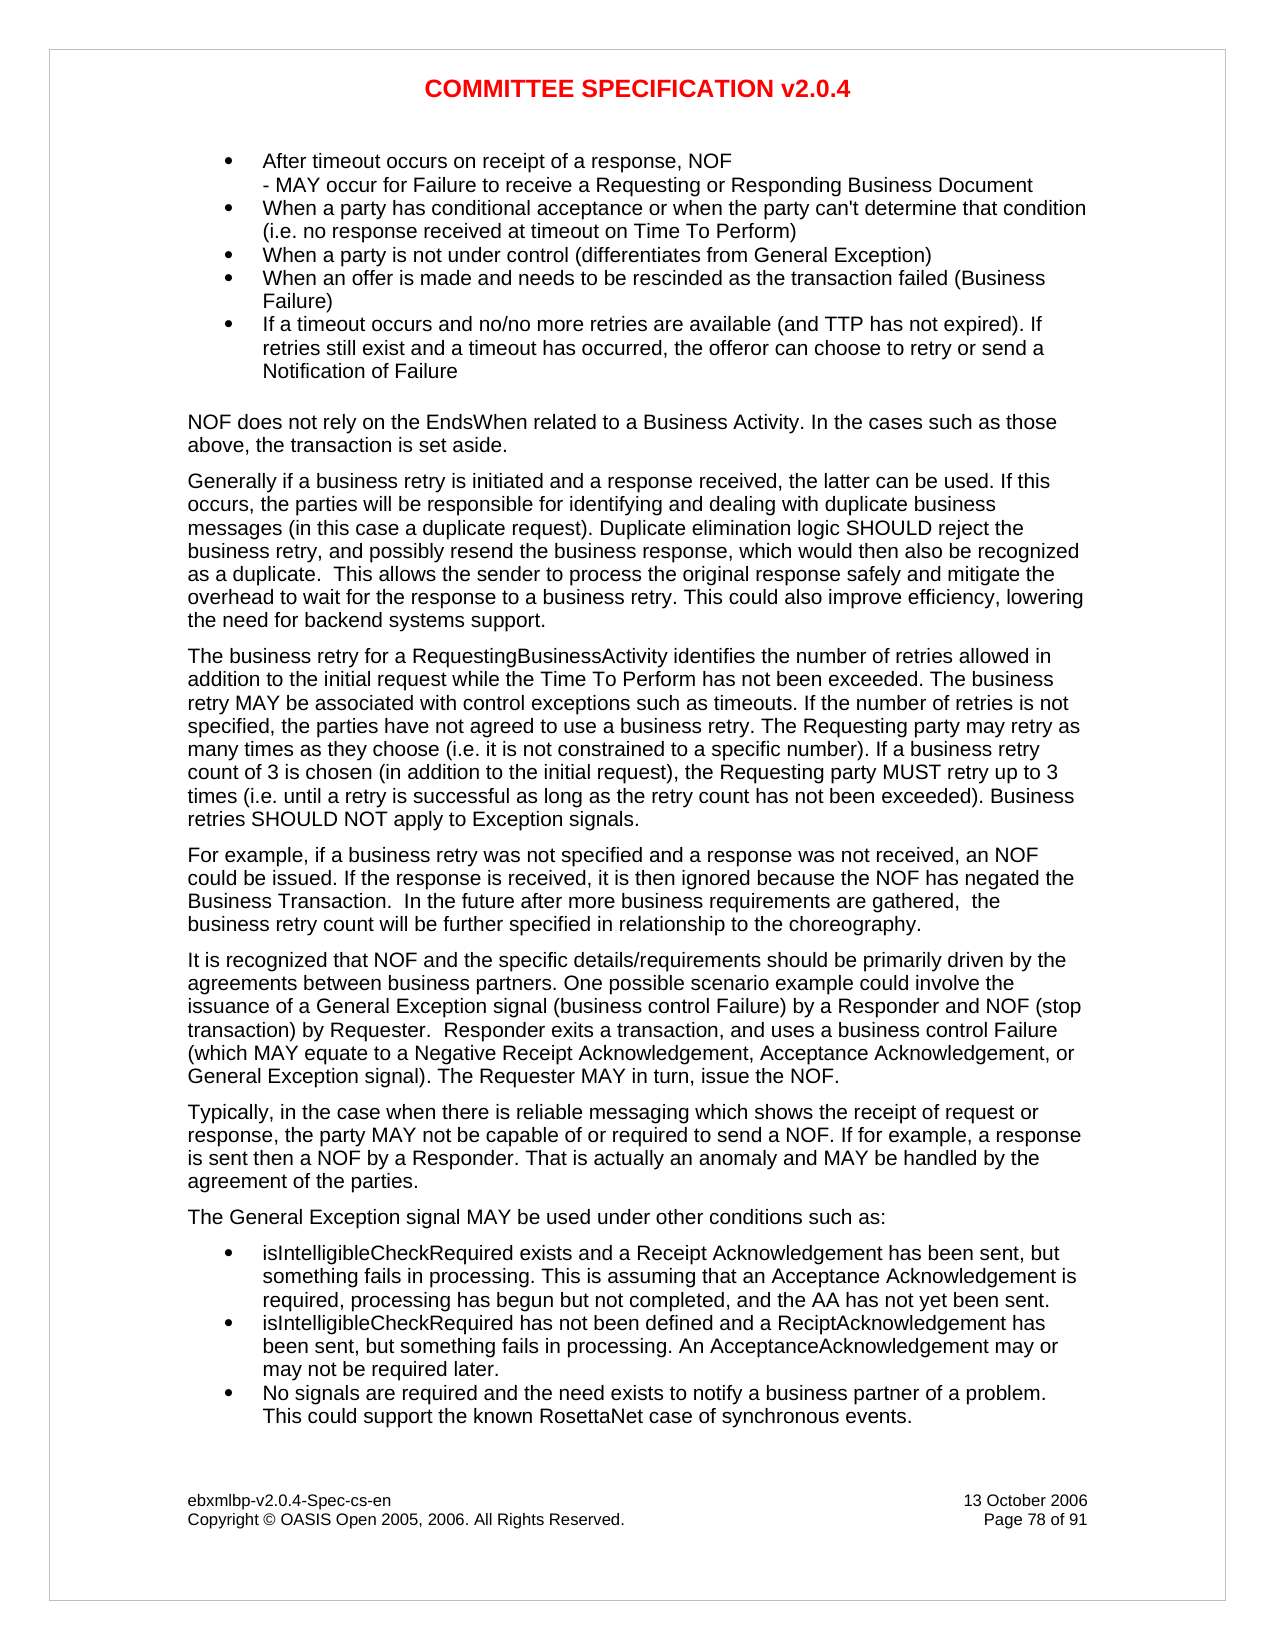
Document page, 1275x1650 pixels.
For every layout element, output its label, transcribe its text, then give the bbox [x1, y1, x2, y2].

list If a timeout occurs and no/no more retries are available (and TTP has not expired). If retries still exist and a timeout has occurred, the offeror can choose to retry or send a Notification of Failure [225, 313, 1087, 383]
text NOF does not rely on the EndsWhen related to a Business Activity. In the cases such as those above, the transaction is set aside. [187, 411, 1087, 457]
list No signals are required and the need exists to notify a business partner of a problem. This could support the known RosettaNet case of synchronous events. [225, 1381, 1087, 1428]
text The business retry for a RequestingBusinessActivity identifies the number of retries allowed in addition to the initial request while the Time To Perform has not been exceeded. The business retry MAY be associated with control exceptions such as timeouts. If the number of retries is not specified, the parties have not agreed to use a business retry. The Requesting party may retry as many times as they choose (i.e. it is not constrained to a specific number). If a business retry count of 3 is chosen (in addition to the initial request), the Requesting party MUST retry up to 3 times (i.e. until a retry is successful as long as the retry count has not been exceeded). Business retries SHOULD NOT apply to Exception signals. [187, 645, 1087, 831]
text Generally if a business retry is initiated and a response received, the latter can be used. If this occurs, the parties will be responsible for identifying and dealing with duplicate business messages (in this case a duplicate request). Duplicate elimination logic SHOULD reject the business retry, and possibly resend the business response, which would then also be recognized as a duplicate. This allows the sender to process the original response safely and mitigate the overhead to wait for the response to a business retry. This could also improve efficiency, lowering the need for backend systems support. [187, 470, 1087, 632]
text It is recognized that NOF and the specific details/requirements should be primarily driven by the agreements between business partners. One possible scenario example could involve the issuance of a General Exception signal (business control Failure) by a Responder and NOF (stop transaction) by Requester. Responder exits a transaction, and uses a business control Failure (which MAY equate to a Negative Receipt Acknowledgement, Acceptance Acknowledgement, or General Exception signal). The Requester MAY in turn, issue the NOF. [187, 948, 1087, 1088]
text For example, if a business retry was not specified and a response was not received, an NOF could be issued. If the response is received, it is then ignored because the NOF has negated the Business Transaction. In the future after more business requirements are gathered, the business retry count will be further specified in relationship to the choreography. [187, 843, 1087, 936]
list When a party has conditional acceptance or when the party can't determine that condition (i.e. no response received at timeout on Time To Perform) [225, 197, 1087, 243]
text Typically, in the case when there is reliable messaging which shows the receipt of request or response, the party MAY not be capable of or required to send a NOF. If for example, a response is sent then a NOF by a Responder. That is actually an anomaly and MAY be handled by the agreement of the parties. [187, 1100, 1087, 1193]
text - MAY occur for Failure to receive a Requesting or Responding Business Document [262, 173, 1087, 197]
list When a party is not under control (differentiates from General Exception) [225, 243, 1087, 266]
list isIntelligibleCheckRequired exists and a Receipt Acknowledgement has been sent, but something fails in processing. This is assuming that an Acceptance Acknowledgement is required, processing has begun but not completed, and the AA has not yet been sent. [225, 1242, 1087, 1311]
list When an offer is made and needs to be rescinded as the transaction failed (Business Failure) [225, 266, 1087, 313]
text The General Exception signal MAY be used under other conditions such as: [187, 1206, 1087, 1229]
list After timeout occurs on receipt of a response, NOF [225, 150, 1087, 173]
list isIntelligibleCheckRequired has not been defined and a ReciptAcknowledgement has been sent, but something fails in processing. An AcceptanceAcknowledgement may or may not be required later. [225, 1311, 1087, 1381]
